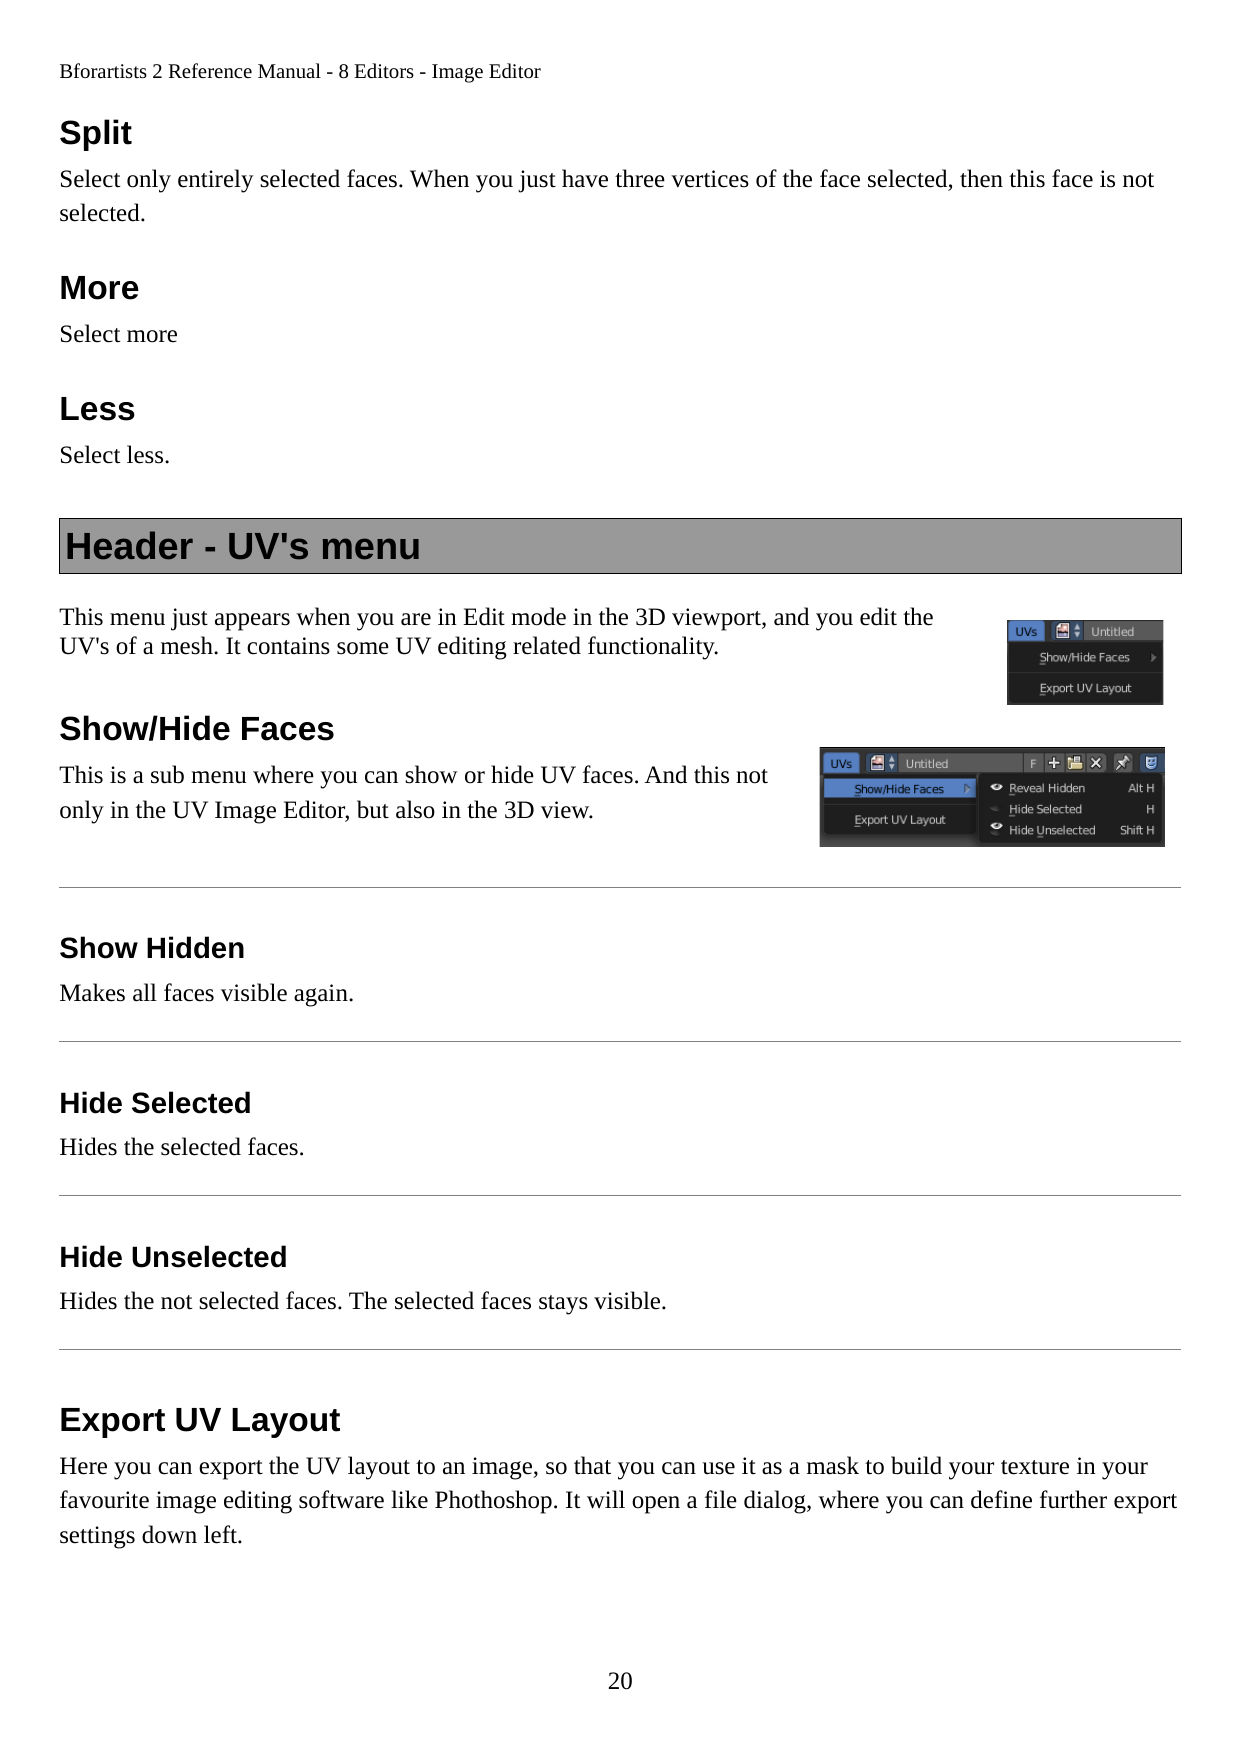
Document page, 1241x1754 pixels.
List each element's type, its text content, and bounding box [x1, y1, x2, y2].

text Hides the selected faces. [59, 1132, 1181, 1161]
subtitle Less [59, 389, 1181, 428]
subtitle Show Hidden [59, 931, 1181, 965]
subtitle Export UV Layout [59, 1400, 1181, 1438]
subtitle Split [59, 113, 1181, 151]
text Makes all faces visible again. [59, 978, 1181, 1006]
text Hides the not selected faces. The selected faces stays visible. [59, 1286, 1181, 1314]
text Select less. [59, 440, 1181, 469]
text This menu just appears when you are in Edit mode in the 3D viewport, and you edit the UV's of a mesh. It contains some UV editing related functionality. [59, 602, 1181, 660]
text Select only entirely selected faces. When you just have three vertices of the face selected, then this face is not selected. [59, 164, 1181, 227]
subtitle Hide Selected [59, 1086, 1181, 1119]
text Here you can export the UV layout to an image, so that you can use it as a mask to build your texture in your favourite image editing software like Phothoshop. It will open a file dialog, where you can define further export settings down left. [59, 1451, 1181, 1549]
picture [1007, 620, 1164, 705]
table_header Header - UV's menu [60, 519, 1181, 573]
subtitle Show/Hide Faces [59, 709, 1181, 748]
subtitle More [59, 268, 1181, 307]
text Select more [59, 319, 1181, 348]
subtitle Hide Unselected [59, 1239, 1181, 1273]
picture [819, 747, 1165, 847]
text This is a sub menu where you can show or hide UV faces. And this not only in the UV Image Editor, but also in the 3D view. [59, 760, 819, 824]
